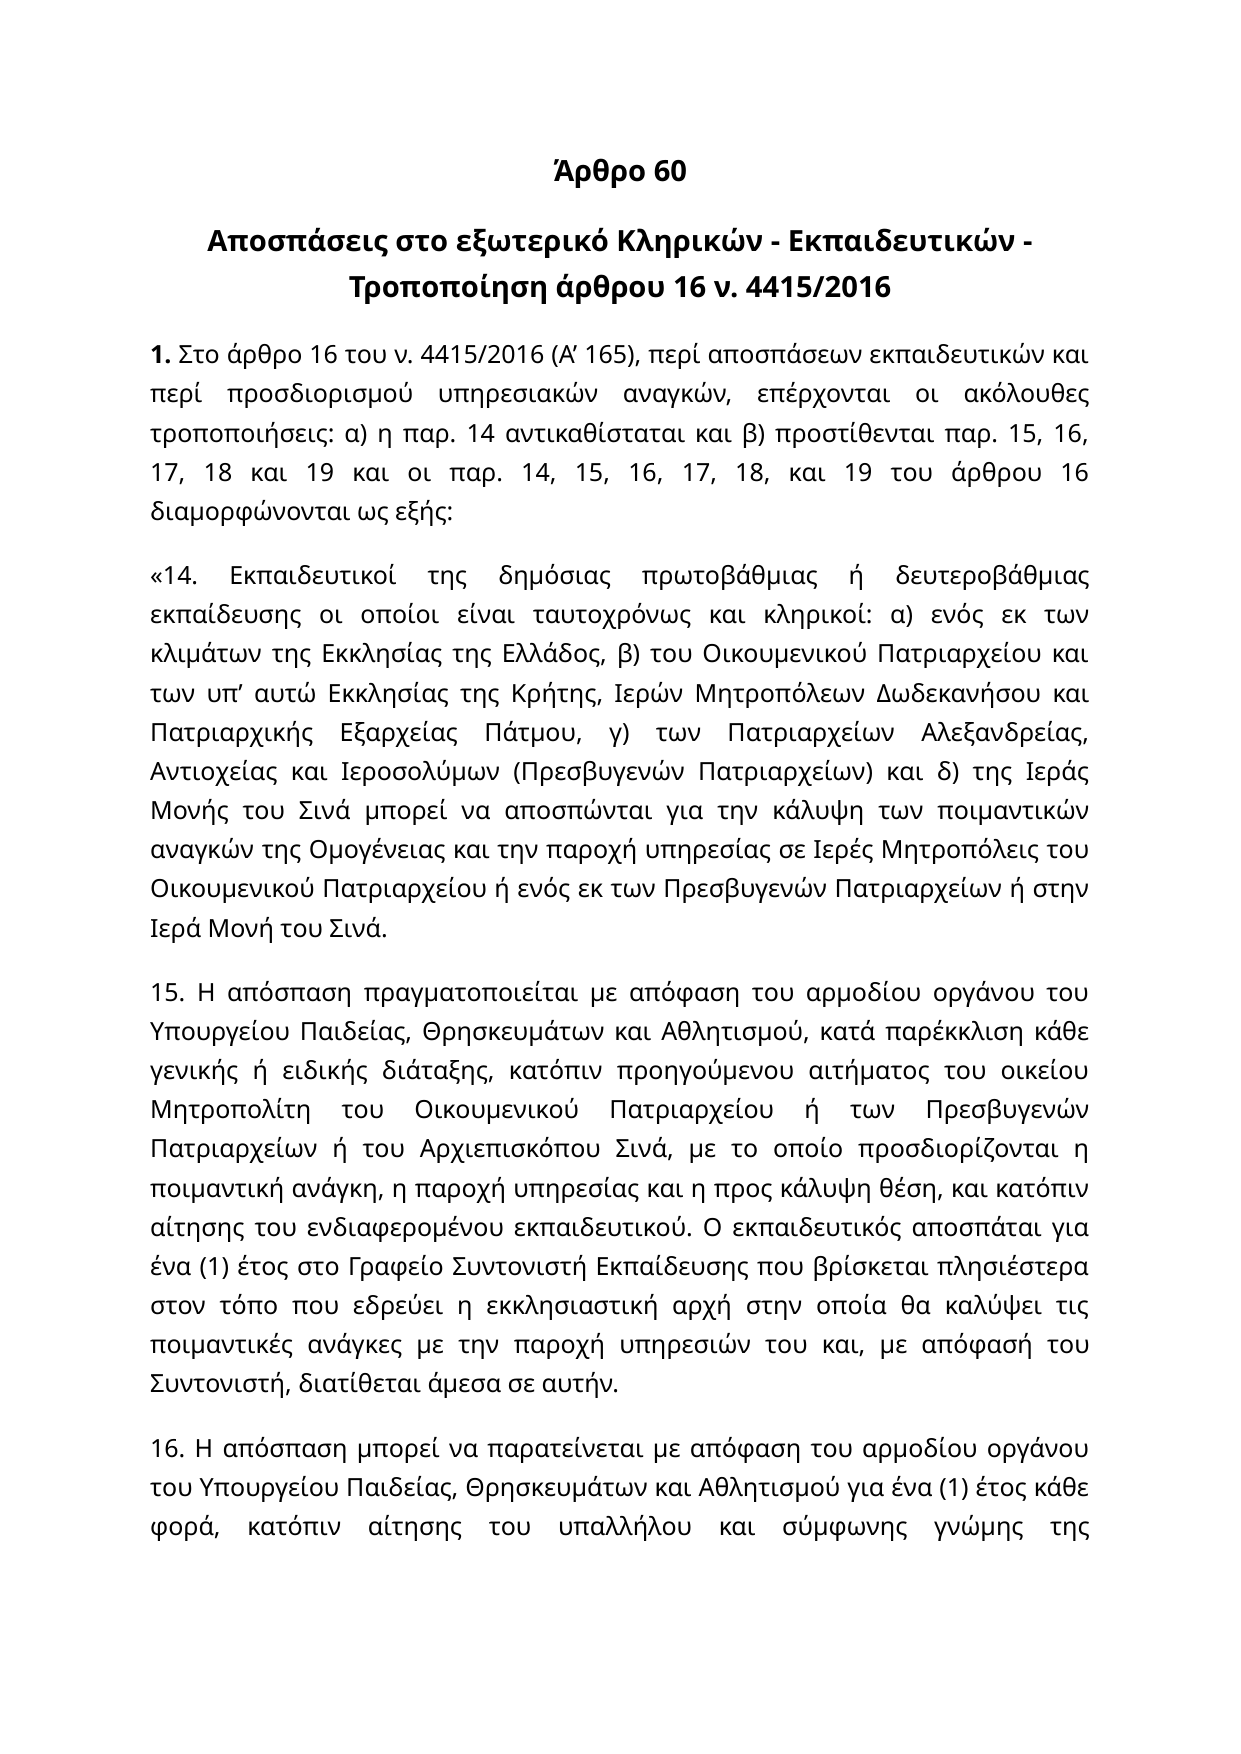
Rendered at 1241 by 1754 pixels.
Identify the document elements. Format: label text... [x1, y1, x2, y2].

subtitle Αποσπάσεις στο εξωτερικό Κληρικών - Εκπαιδευτικών - Τροποποίηση άρθρου 16 ν. 4415/2016 [150, 221, 1090, 306]
text 1. Στο άρθρο 16 του ν. 4415/2016 (Α’ 165), περί αποσπάσεων εκπαιδευτικών και περί προσδιορισμού υπηρεσιακών αναγκών, επέρχονται οι ακόλουθες τροποποιήσεις: α) η παρ. 14 αντικαθίσταται και β) προστίθενται παρ. 15, 16, 17, 18 και 19 και οι παρ. 14, 15, 16, 17, 18, και 19 του άρθρου 16 διαμορφώνονται ως εξής: [150, 337, 1090, 528]
text 15. Η απόσπαση πραγματοποιείται με απόφαση του αρμοδίου οργάνου του Υπουργείου Παιδείας, Θρησκευμάτων και Αθλητισμού, κατά παρέκκλιση κάθε γενικής ή ειδικής διάταξης, κατόπιν προηγούμενου αιτήματος του οικείου Μητροπολίτη του Οικουμενικού Πατριαρχείου ή των Πρεσβυγενών Πατριαρχείων ή του Αρχιεπισκόπου Σινά, με το οποίο προσδιορίζονται η ποιμαντική ανάγκη, η παροχή υπηρεσίας και η προς κάλυψη θέση, και κατόπιν αίτησης του ενδιαφερομένου εκπαιδευτικού. Ο εκπαιδευτικός αποσπάται για ένα (1) έτος στο Γραφείο Συντονιστή Εκπαίδευσης που βρίσκεται πλησιέστερα στον τόπο που εδρεύει η εκκλησιαστική αρχή στην οποία θα καλύψει τις ποιμαντικές ανάγκες με την παροχή υπηρεσιών του και, με απόφασή του Συντονιστή, διατίθεται άμεσα σε αυτήν. [150, 974, 1090, 1400]
text «14. Εκπαιδευτικοί της δημόσιας πρωτοβάθμιας ή δευτεροβάθμιας εκπαίδευσης οι οποίοι είναι ταυτοχρόνως και κληρικοί: α) ενός εκ των κλιμάτων της Εκκλησίας της Ελλάδος, β) του Οικουμενικού Πατριαρχείου και των υπ’ αυτώ Εκκλησίας της Κρήτης, Ιερών Μητροπόλεων Δωδεκανήσου και Πατριαρχικής Εξαρχείας Πάτμου, γ) των Πατριαρχείων Αλεξανδρείας, Αντιοχείας και Ιεροσολύμων (Πρεσβυγενών Πατριαρχείων) και δ) της Ιεράς Μονής του Σινά μπορεί να αποσπώνται για την κάλυψη των ποιμαντικών αναγκών της Ομογένειας και την παροχή υπηρεσίας σε Ιερές Μητροπόλεις του Οικουμενικού Πατριαρχείου ή ενός εκ των Πρεσβυγενών Πατριαρχείων ή στην Ιερά Μονή του Σινά. [150, 558, 1090, 944]
subtitle Άρθρο 60 [150, 150, 1090, 190]
text 16. Η απόσπαση μπορεί να παρατείνεται με απόφαση του αρμοδίου οργάνου του Υπουργείου Παιδείας, Θρησκευμάτων και Αθλητισμού για ένα (1) έτος κάθε φορά, κατόπιν αίτησης του υπαλλήλου και σύμφωνης γνώμης της [150, 1430, 1090, 1543]
